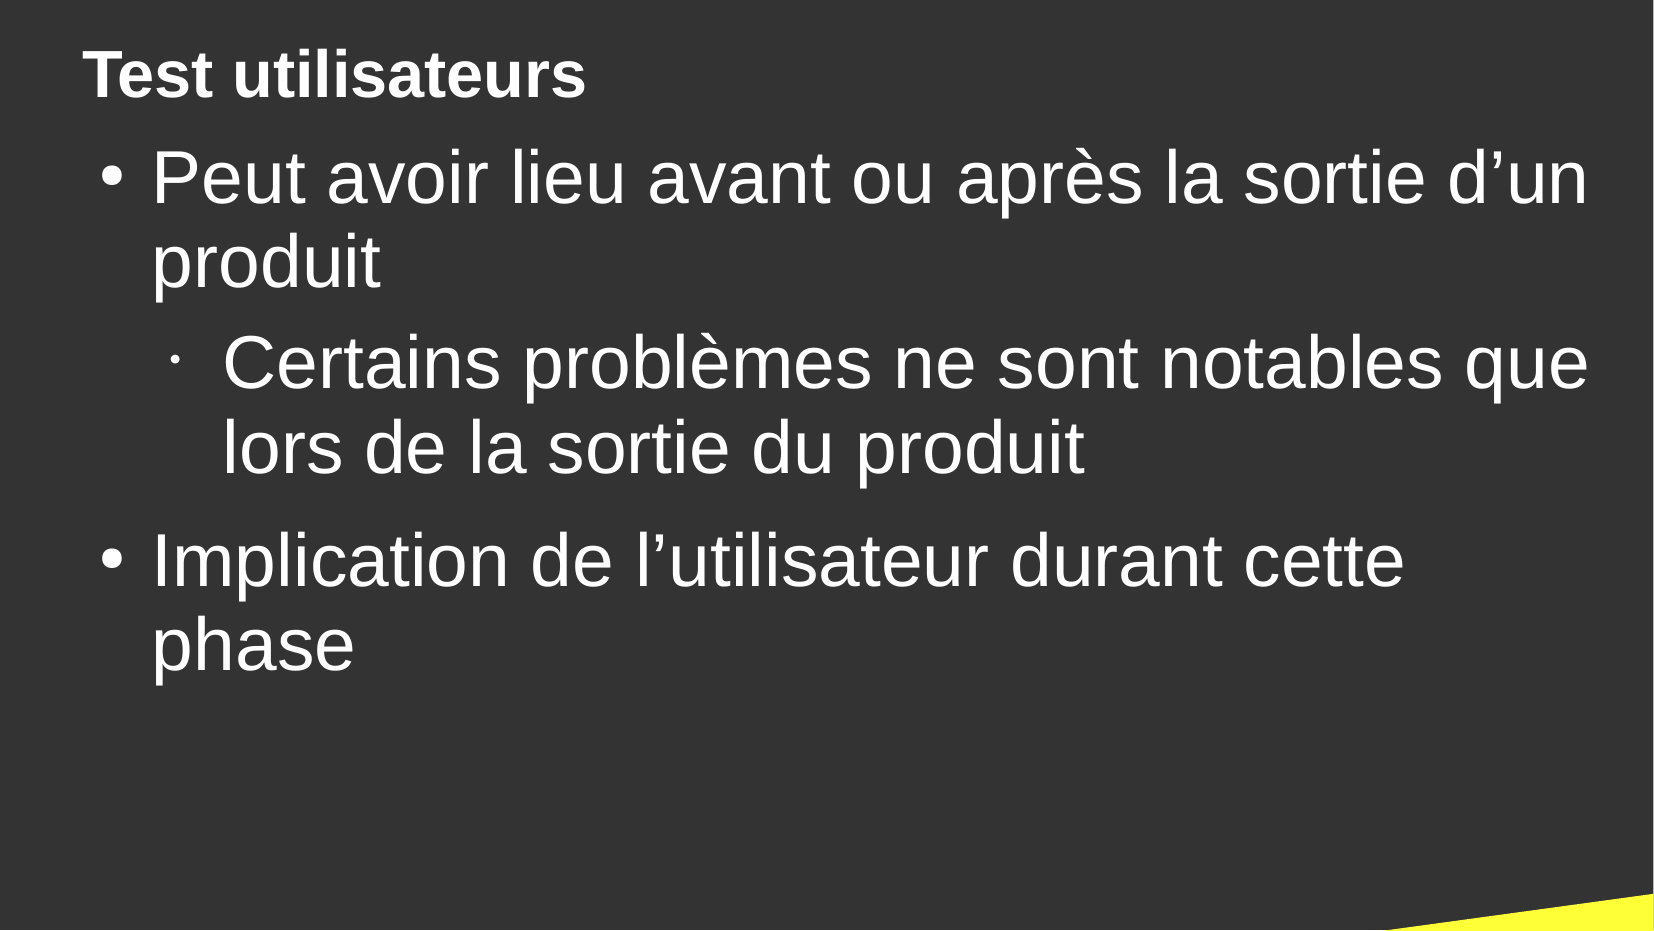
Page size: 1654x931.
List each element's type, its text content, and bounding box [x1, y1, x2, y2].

list Peut avoir lieu avant ou après la sortie d’un produit Certains problèmes ne sont notables que lors de la sortie du produit Implication de l’utilisateur durant cette phase [80, 135, 1620, 804]
title Test utilisateurs [82, 37, 1571, 114]
text_box [1381, 893, 1654, 931]
